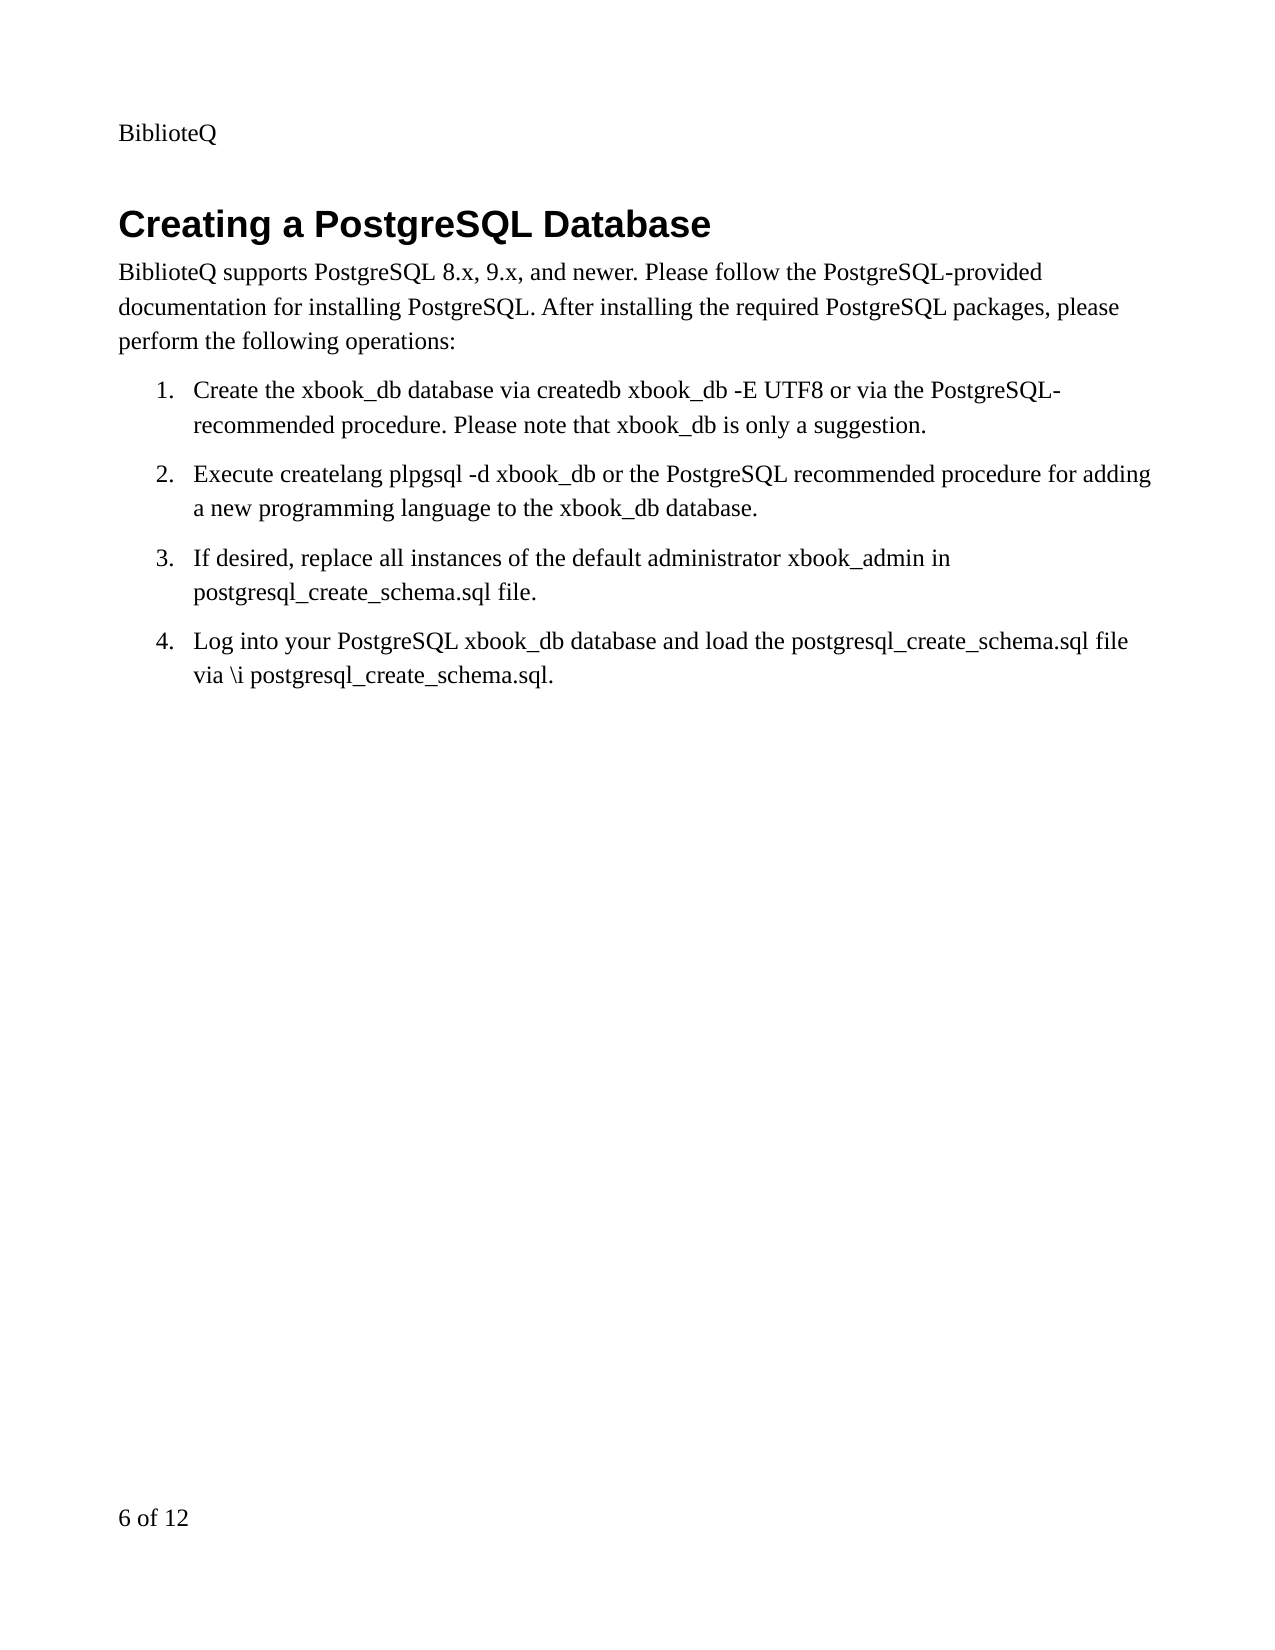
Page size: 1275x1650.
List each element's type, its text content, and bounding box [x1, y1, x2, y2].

list Create the xbook_db database via createdb xbook_db -E UTF8 or via the PostgreSQL-recommended procedure. Please note that xbook_db is only a suggestion. [156, 376, 1157, 439]
subtitle Creating a PostgreSQL Database [118, 201, 1157, 245]
list If desired, replace all instances of the default administrator xbook_admin in postgresql_create_schema.sql file. [156, 543, 1157, 606]
list Log into your PostgreSQL xbook_db database and load the postgresql_create_schema.sql file via \i postgresql_create_schema.sql. [156, 626, 1157, 689]
text BiblioteQ supports PostgreSQL 8.x, 9.x, and newer. Please follow the PostgreSQL-provided documentation for installing PostgreSQL. After installing the required PostgreSQL packages, please perform the following operations: [118, 257, 1157, 355]
list Execute createlang plpgsql -d xbook_db or the PostgreSQL recommended procedure for adding a new programming language to the xbook_db database. [156, 459, 1157, 522]
